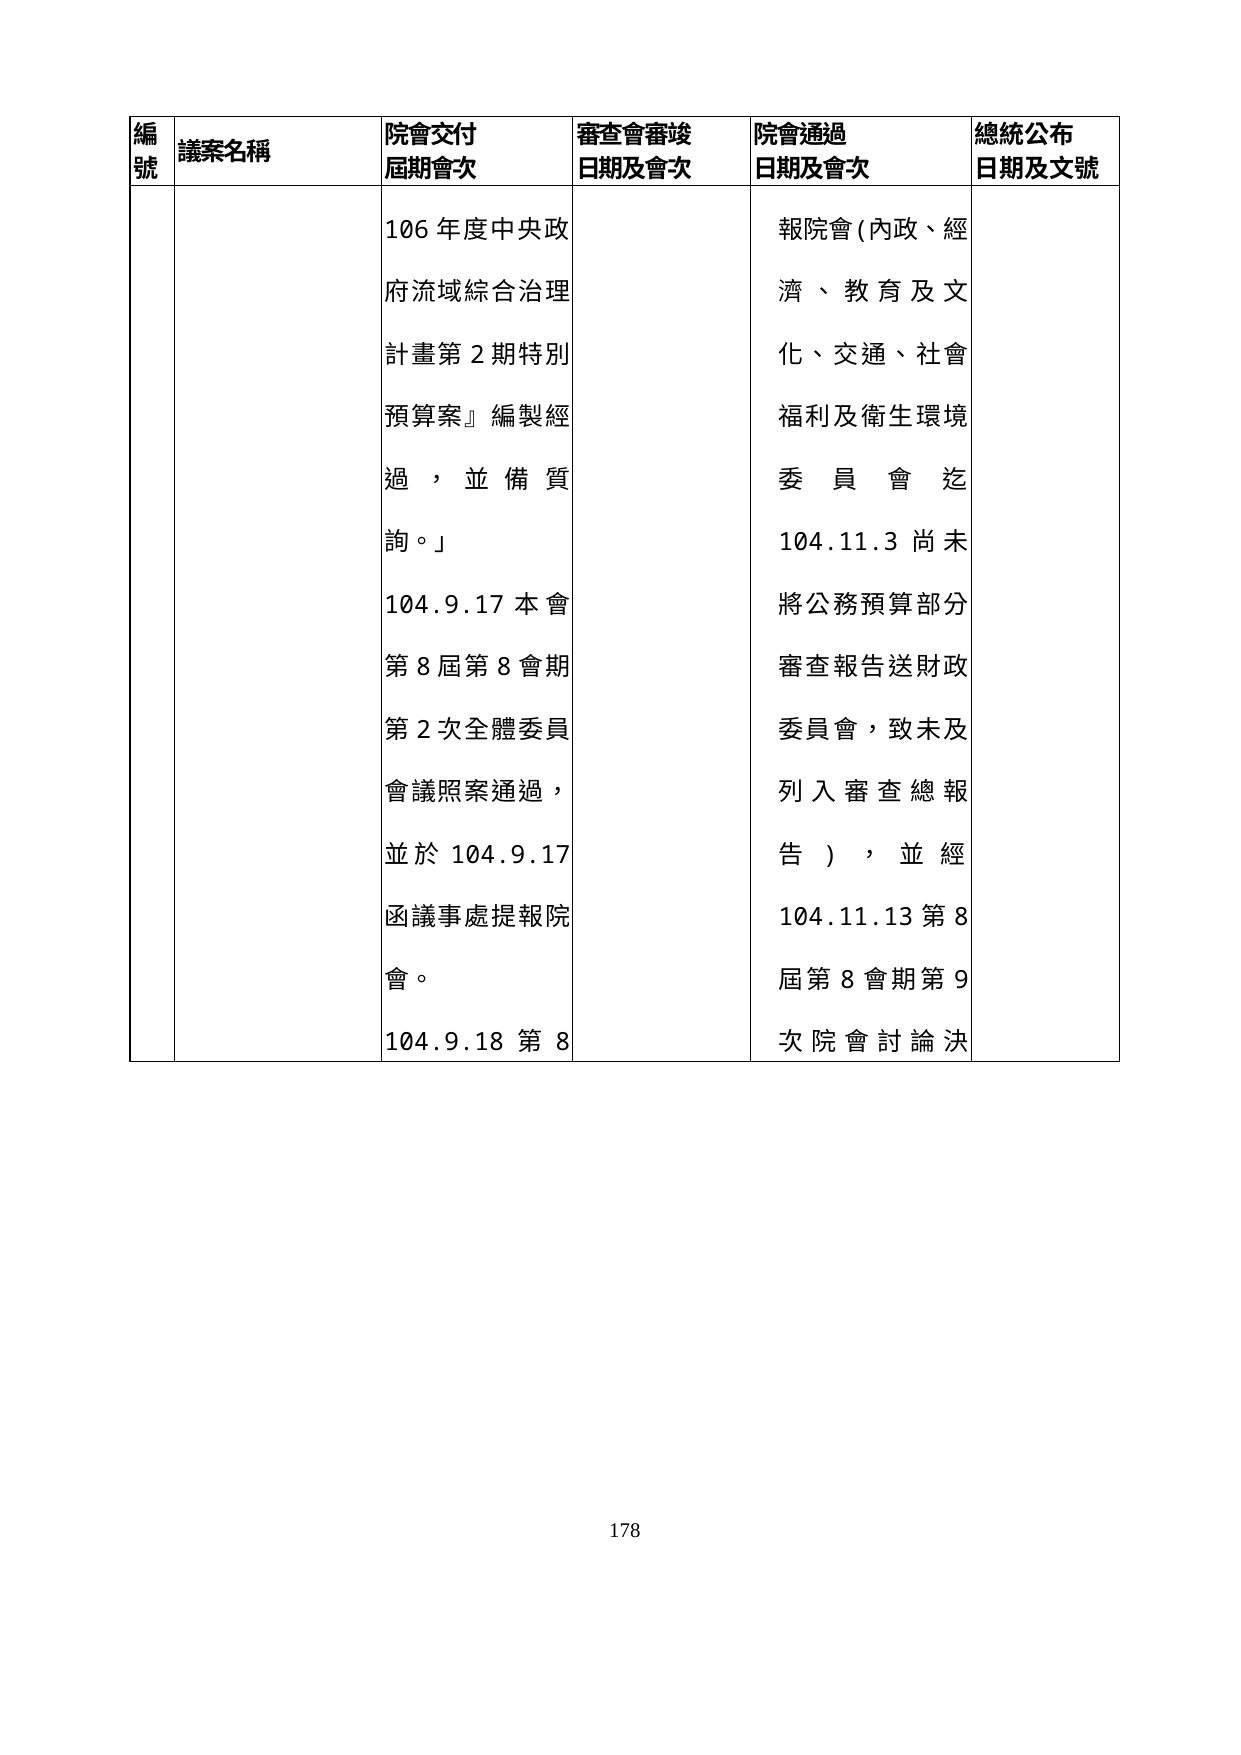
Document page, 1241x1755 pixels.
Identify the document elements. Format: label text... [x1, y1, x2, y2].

table_header 院會通過 日期及會次 [751, 117, 971, 185]
table_cell [131, 186, 174, 1061]
table_header 院會交付 屆期會次 [382, 117, 572, 185]
table_cell 報院會(內政、經濟、教育及文化、交通、社會福利及衛生環境委員會迄104.11.3尚未將公務預算部分審查報告送財政委員會，致未及列入審查總報告)，並經104.11.13第8屆第8會期第9次院會討論決 [751, 186, 971, 1061]
table_cell [175, 186, 381, 1061]
table_header 總統公布 日期及文號 [972, 117, 1119, 185]
table_header 議案名稱 [175, 117, 381, 185]
table_cell [972, 186, 1119, 1061]
table_header 編 號 [131, 117, 174, 185]
table_cell 106年度中央政府流域綜合治理計畫第2期特別預算案』編製經過，並備質詢。」 104.9.17本會第8屆第8會期第2次全體委員會議照案通過，並於104.9.17函議事處提報院會。 104.9.18第8 [382, 186, 572, 1061]
table_cell [573, 186, 750, 1061]
table_header 審查會審竣 日期及會次 [573, 117, 750, 185]
